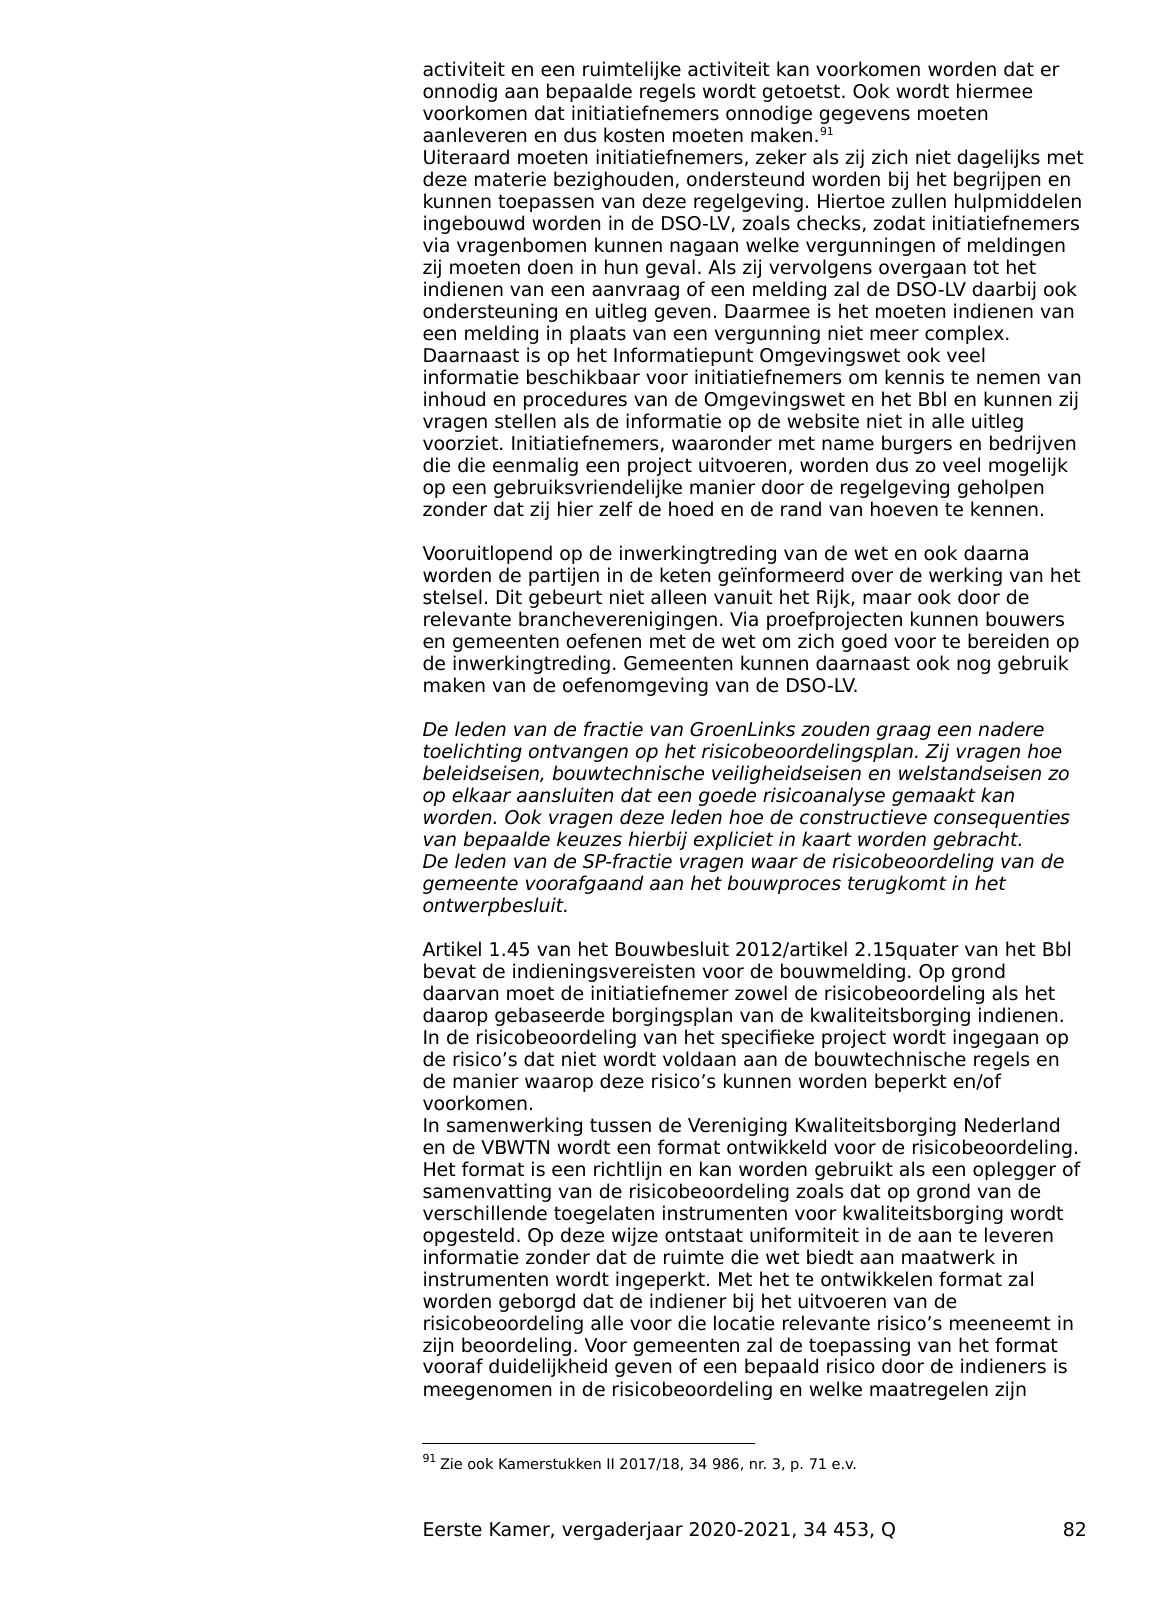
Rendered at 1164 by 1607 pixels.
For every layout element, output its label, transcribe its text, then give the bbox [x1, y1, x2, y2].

text activiteit en een ruimtelijke activiteit kan voorkomen worden dat er onnodig aan bepaalde regels wordt getoetst. Ook wordt hiermee voorkomen dat initiatiefnemers onnodige gegevens moeten aanleveren en dus kosten moeten maken. [422, 59, 1087, 147]
text De leden van de fractie van GroenLinks zouden graag een nadere toelichting ontvangen op het risicobeoordelingsplan. Zij vragen hoe beleidseisen, bouwtechnische veiligheidseisen en welstandseisen zo op elkaar aansluiten dat een goede risicoanalyse gemaakt kan worden. Ook vragen deze leden hoe de constructieve consequenties van bepaalde keuzes hierbij expliciet in kaart worden gebracht. [422, 719, 1087, 851]
text Vooruitlopend op de inwerkingtreding van de wet en ook daarna worden de partijen in de keten geïnformeerd over de werking van het stelsel. Dit gebeurt niet alleen vanuit het Rijk, maar ook door de relevante brancheverenigingen. Via proefprojecten kunnen bouwers en gemeenten oefenen met de wet om zich goed voor te bereiden op de inwerkingtreding. Gemeenten kunnen daarnaast ook nog gebruik maken van de oefenomgeving van de DSO-LV. [422, 543, 1087, 697]
text Daarnaast is op het Informatiepunt Omgevingswet ook veel informatie beschikbaar voor initiatiefnemers om kennis te nemen van inhoud en procedures van de Omgevingswet en het Bbl en kunnen zij vragen stellen als de informatie op de website niet in alle uitleg voorziet. Initiatiefnemers, waaronder met name burgers en bedrijven die die eenmalig een project uitvoeren, worden dus zo veel mogelijk op een gebruiksvriendelijke manier door de regelgeving geholpen zonder dat zij hier zelf de hoed en de rand van hoeven te kennen. [422, 345, 1087, 521]
text Artikel 1.45 van het Bouwbesluit 2012/artikel 2.15quater van het Bbl bevat de indieningsvereisten voor de bouwmelding. Op grond daarvan moet de initiatiefnemer zowel de risicobeoordeling als het daarop gebaseerde borgingsplan van de kwaliteitsborging indienen. In de risicobeoordeling van het specifieke project wordt ingegaan op de risico’s dat niet wordt voldaan aan de bouwtechnische regels en de manier waarop deze risico’s kunnen worden beperkt en/of voorkomen. [422, 939, 1087, 1115]
text De leden van de SP-fractie vragen waar de risicobeoordeling van de gemeente voorafgaand aan het bouwproces terugkomt in het ontwerpbesluit. [422, 851, 1087, 917]
text Zie ook Kamerstukken II 2017/18, 34 986, nr. 3, p. 71 e.v. [422, 1452, 1087, 1474]
text Uiteraard moeten initiatiefnemers, zeker als zij zich niet dagelijks met deze materie bezighouden, ondersteund worden bij het begrijpen en kunnen toepassen van deze regelgeving. Hiertoe zullen hulpmiddelen ingebouwd worden in de DSO-LV, zoals checks, zodat initiatiefnemers via vragenbomen kunnen nagaan welke vergunningen of meldingen zij moeten doen in hun geval. Als zij vervolgens overgaan tot het indienen van een aanvraag of een melding zal de DSO-LV daarbij ook ondersteuning en uitleg geven. Daarmee is het moeten indienen van een melding in plaats van een vergunning niet meer complex. [422, 147, 1087, 345]
text In samenwerking tussen de Vereniging Kwaliteitsborging Nederland en de VBWTN wordt een format ontwikkeld voor de risicobeoordeling. Het format is een richtlijn en kan worden gebruikt als een oplegger of samenvatting van de risicobeoordeling zoals dat op grond van de verschillende toegelaten instrumenten voor kwaliteitsborging wordt opgesteld. Op deze wijze ontstaat uniformiteit in de aan te leveren informatie zonder dat de ruimte die wet biedt aan maatwerk in instrumenten wordt ingeperkt. Met het te ontwikkelen format zal worden geborgd dat de indiener bij het uitvoeren van de risicobeoordeling alle voor die locatie relevante risico’s meeneemt in zijn beoordeling. Voor gemeenten zal de toepassing van het format vooraf duidelijkheid geven of een bepaald risico door de indieners is meegenomen in de risicobeoordeling en welke maatregelen zijn [422, 1115, 1087, 1400]
